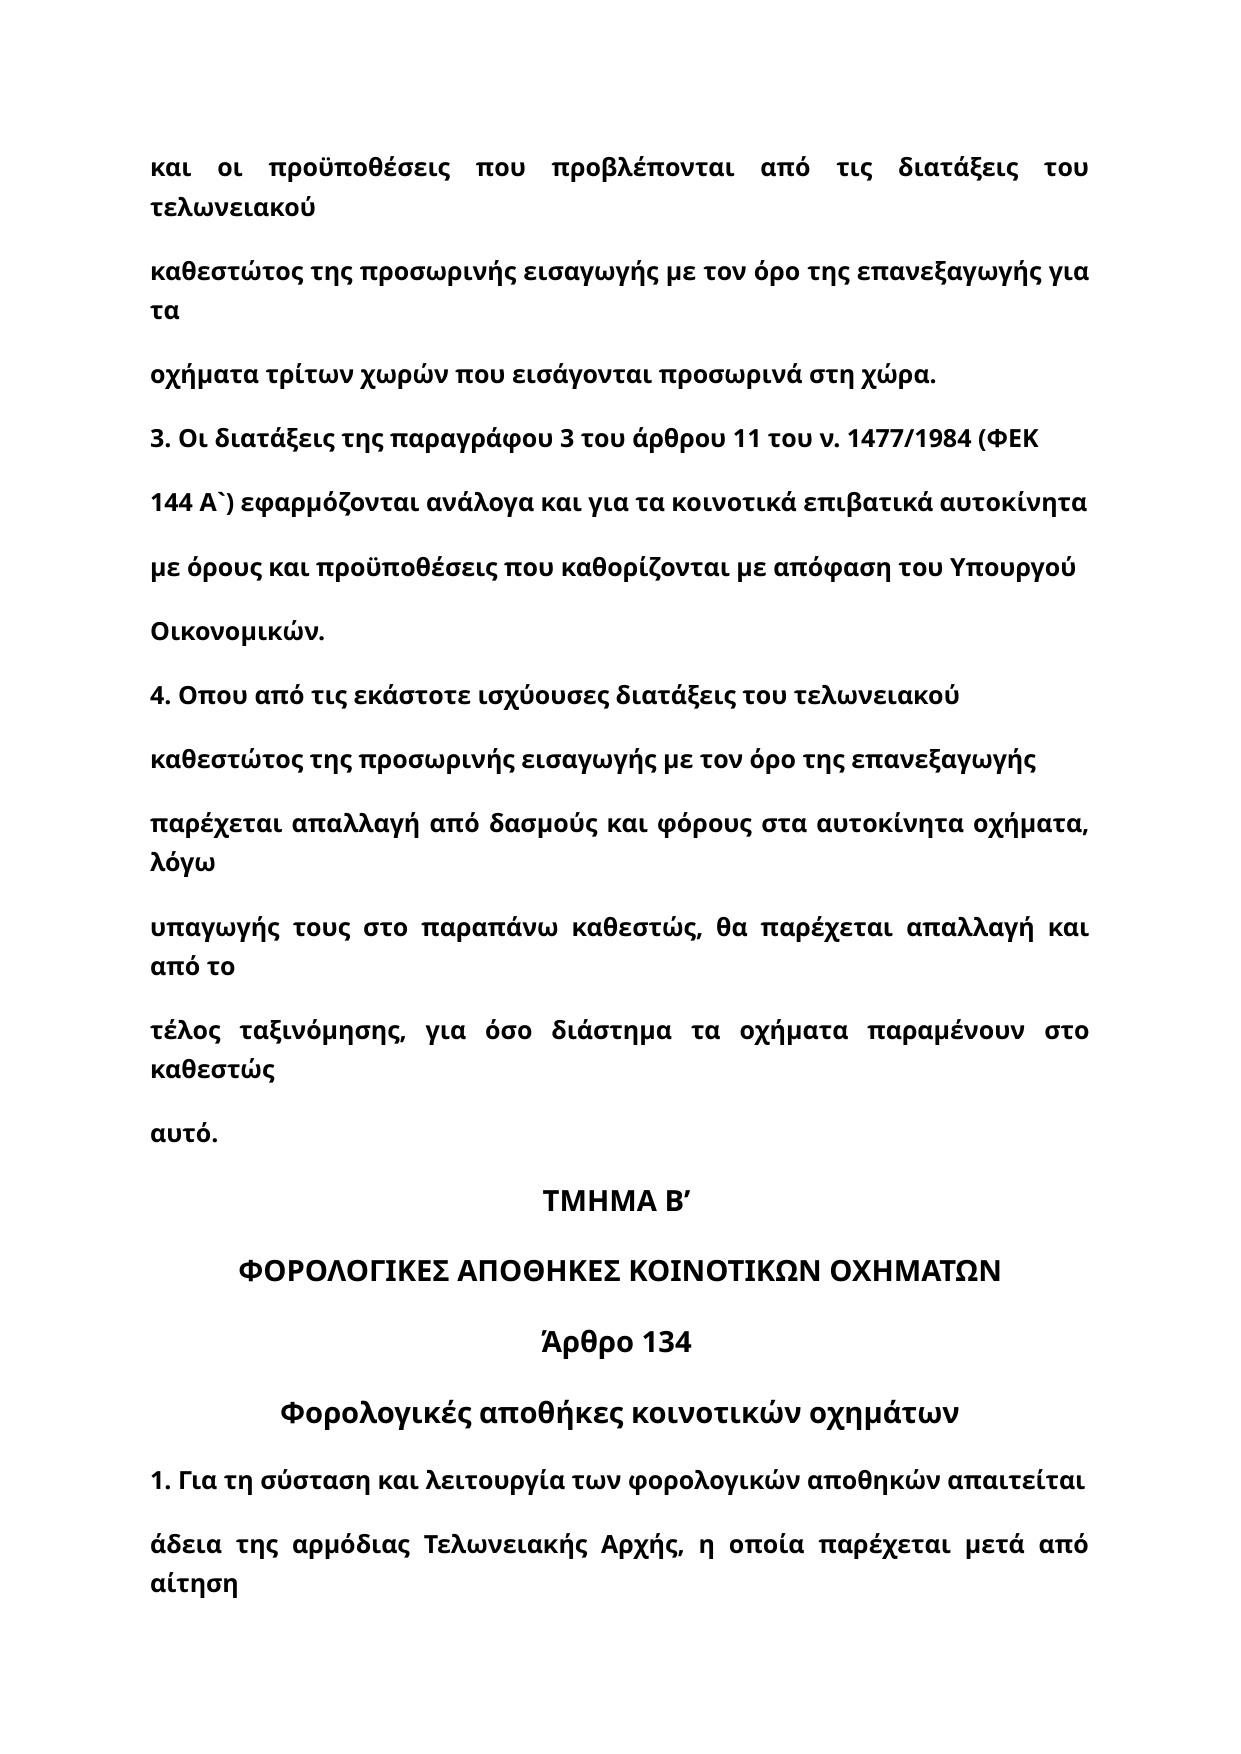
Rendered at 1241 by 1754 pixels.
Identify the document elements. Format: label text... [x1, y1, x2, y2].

text καθεστώτος της προσωρινής εισαγωγής με τον όρο της επανεξαγωγής για τα [150, 253, 1090, 327]
text και οι προϋποθέσεις που προβλέπονται από τις διατάξεις του τελωνειακού [150, 150, 1090, 223]
text οχήματα τρίτων χωρών που εισάγονται προσωρινά στη χώρα. [150, 357, 1090, 391]
text Οικονομικών. [150, 613, 1090, 647]
subtitle Άρθρο 134 [150, 1321, 1090, 1361]
text 144 Α`) εφαρμόζονται ανάλογα και για τα κοινοτικά επιβατικά αυτοκίνητα [150, 485, 1090, 519]
text με όρους και προϋποθέσεις που καθορίζονται με απόφαση του Υπουργού [150, 549, 1090, 583]
text άδεια της αρμόδιας Τελωνειακής Αρχής, η οποία παρέχεται μετά από αίτηση [150, 1527, 1090, 1600]
text 1. Για τη σύσταση και λειτουργία των φορολογικών αποθηκών απαιτείται [150, 1462, 1090, 1497]
text αυτό. [150, 1116, 1090, 1150]
text παρέχεται απαλλαγή από δασμούς και φόρους στα αυτοκίνητα οχήματα, λόγω [150, 806, 1090, 879]
text 3. Οι διατάξεις της παραγράφου 3 του άρθρου 11 του ν. 1477/1984 (ΦΕΚ [150, 421, 1090, 455]
text υπαγωγής τους στο παραπάνω καθεστώς, θα παρέχεται απαλλαγή και από το [150, 909, 1090, 982]
subtitle Φορολογικές αποθήκες κοινοτικών οχημάτων [150, 1392, 1090, 1432]
subtitle ΤΜΗΜΑ Β’ [150, 1180, 1090, 1220]
subtitle ΦΟΡΟΛΟΓΙΚΕΣ ΑΠΟΘΗΚΕΣ ΚΟΙΝΟΤΙΚΩΝ ΟΧΗΜΑΤΩΝ [150, 1251, 1090, 1290]
text 4. Οπου από τις εκάστοτε ισχύουσες διατάξεις του τελωνειακού [150, 677, 1090, 712]
text καθεστώτος της προσωρινής εισαγωγής με τον όρο της επανεξαγωγής [150, 742, 1090, 776]
text τέλος ταξινόμησης, για όσο διάστημα τα οχήματα παραμένουν στο καθεστώς [150, 1012, 1090, 1086]
